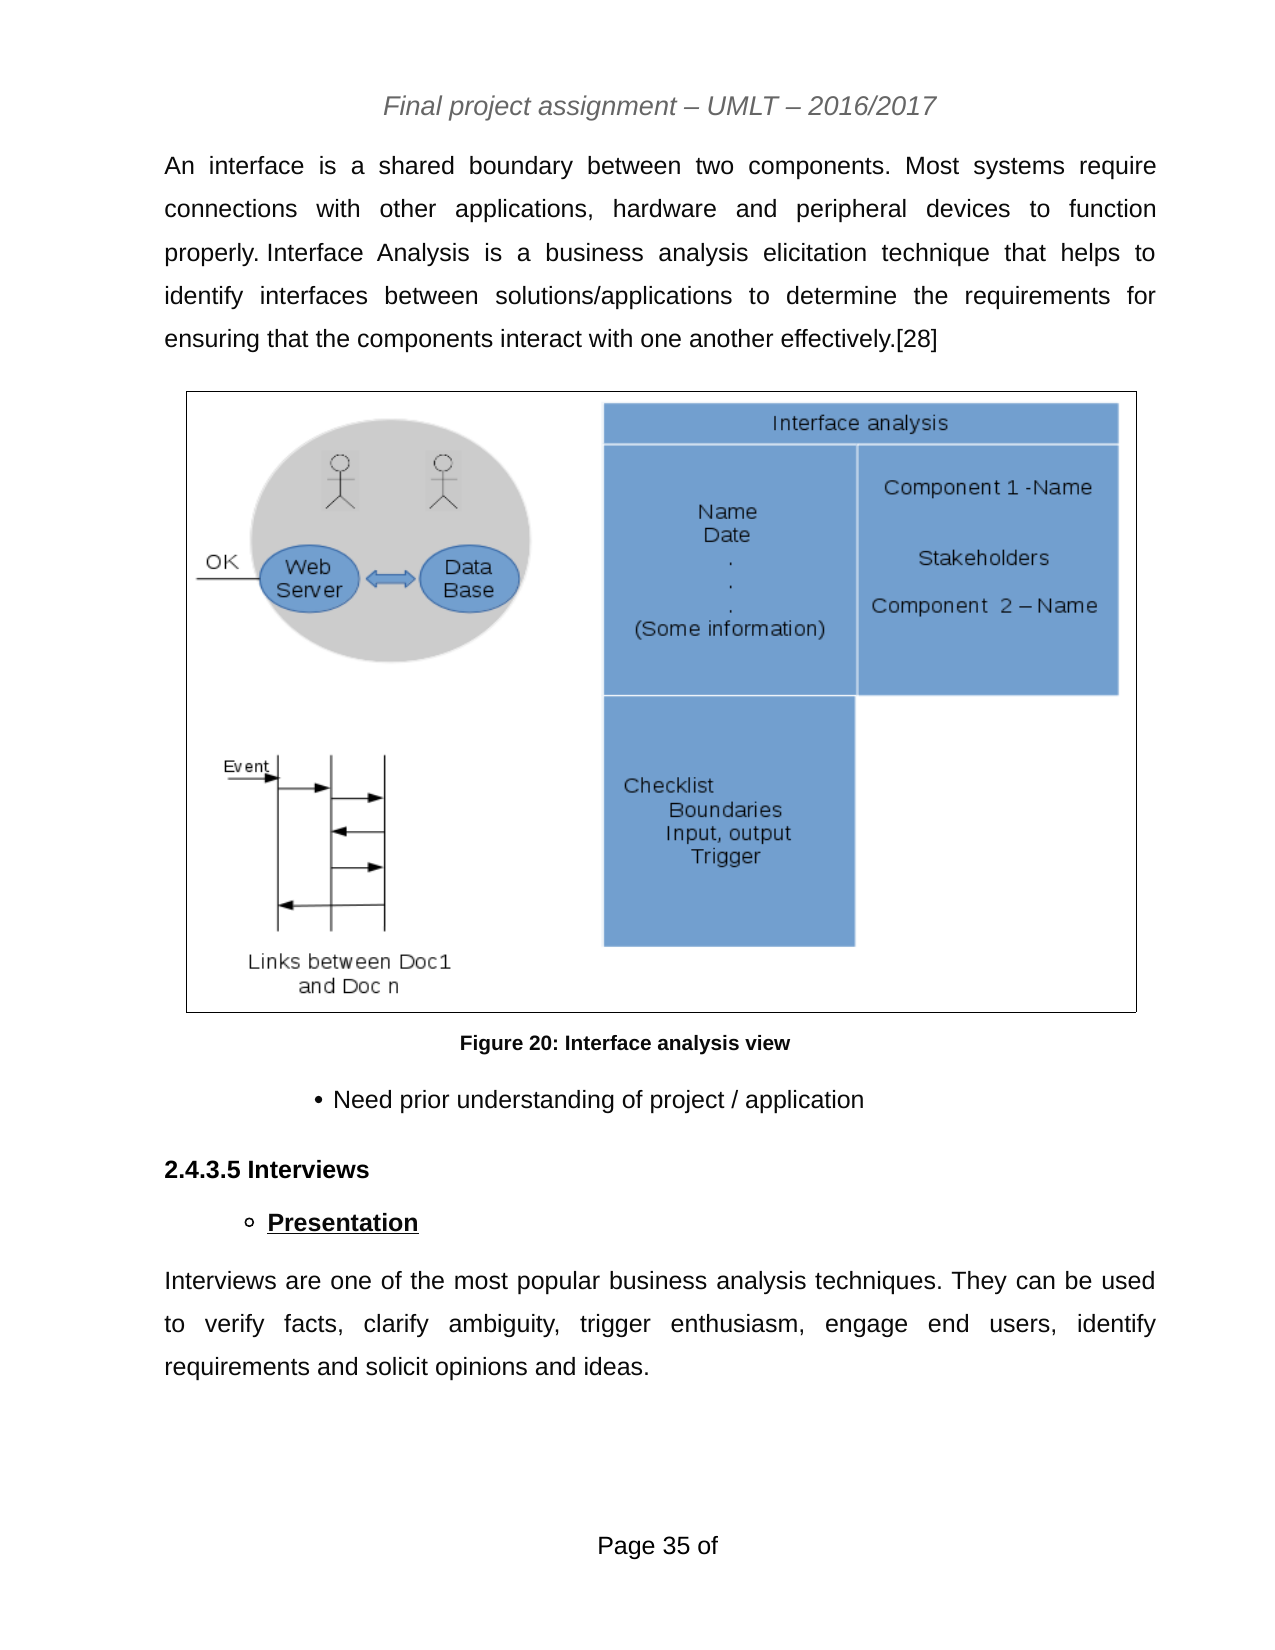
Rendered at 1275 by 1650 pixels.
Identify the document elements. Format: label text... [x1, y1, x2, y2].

picture [189, 393, 1133, 1010]
text Figure 20: Interface analysis view [164, 1010, 1158, 1055]
subtitle 2.4.3.5 Interviews [164, 1155, 1158, 1184]
list Need prior understanding of project / application [314, 1085, 1158, 1114]
list Presentation [239, 1208, 1158, 1237]
list An interface is a shared boundary between two components. Most systems require connections with other applications, hardware and peripheral devices to function properly. Interface Analysis is a business analysis elicitation technique that helps to identify interfaces between solutions/applications to determine the requirements for ensuring that the components interact with one another effectively.[28] [164, 151, 1158, 352]
text Interviews are one of the most popular business analysis techniques. They can be used to verify facts, clarify ambiguity, trigger enthusiasm, engage end users, identify requirements and solicit opinions and ideas. [164, 1266, 1158, 1381]
